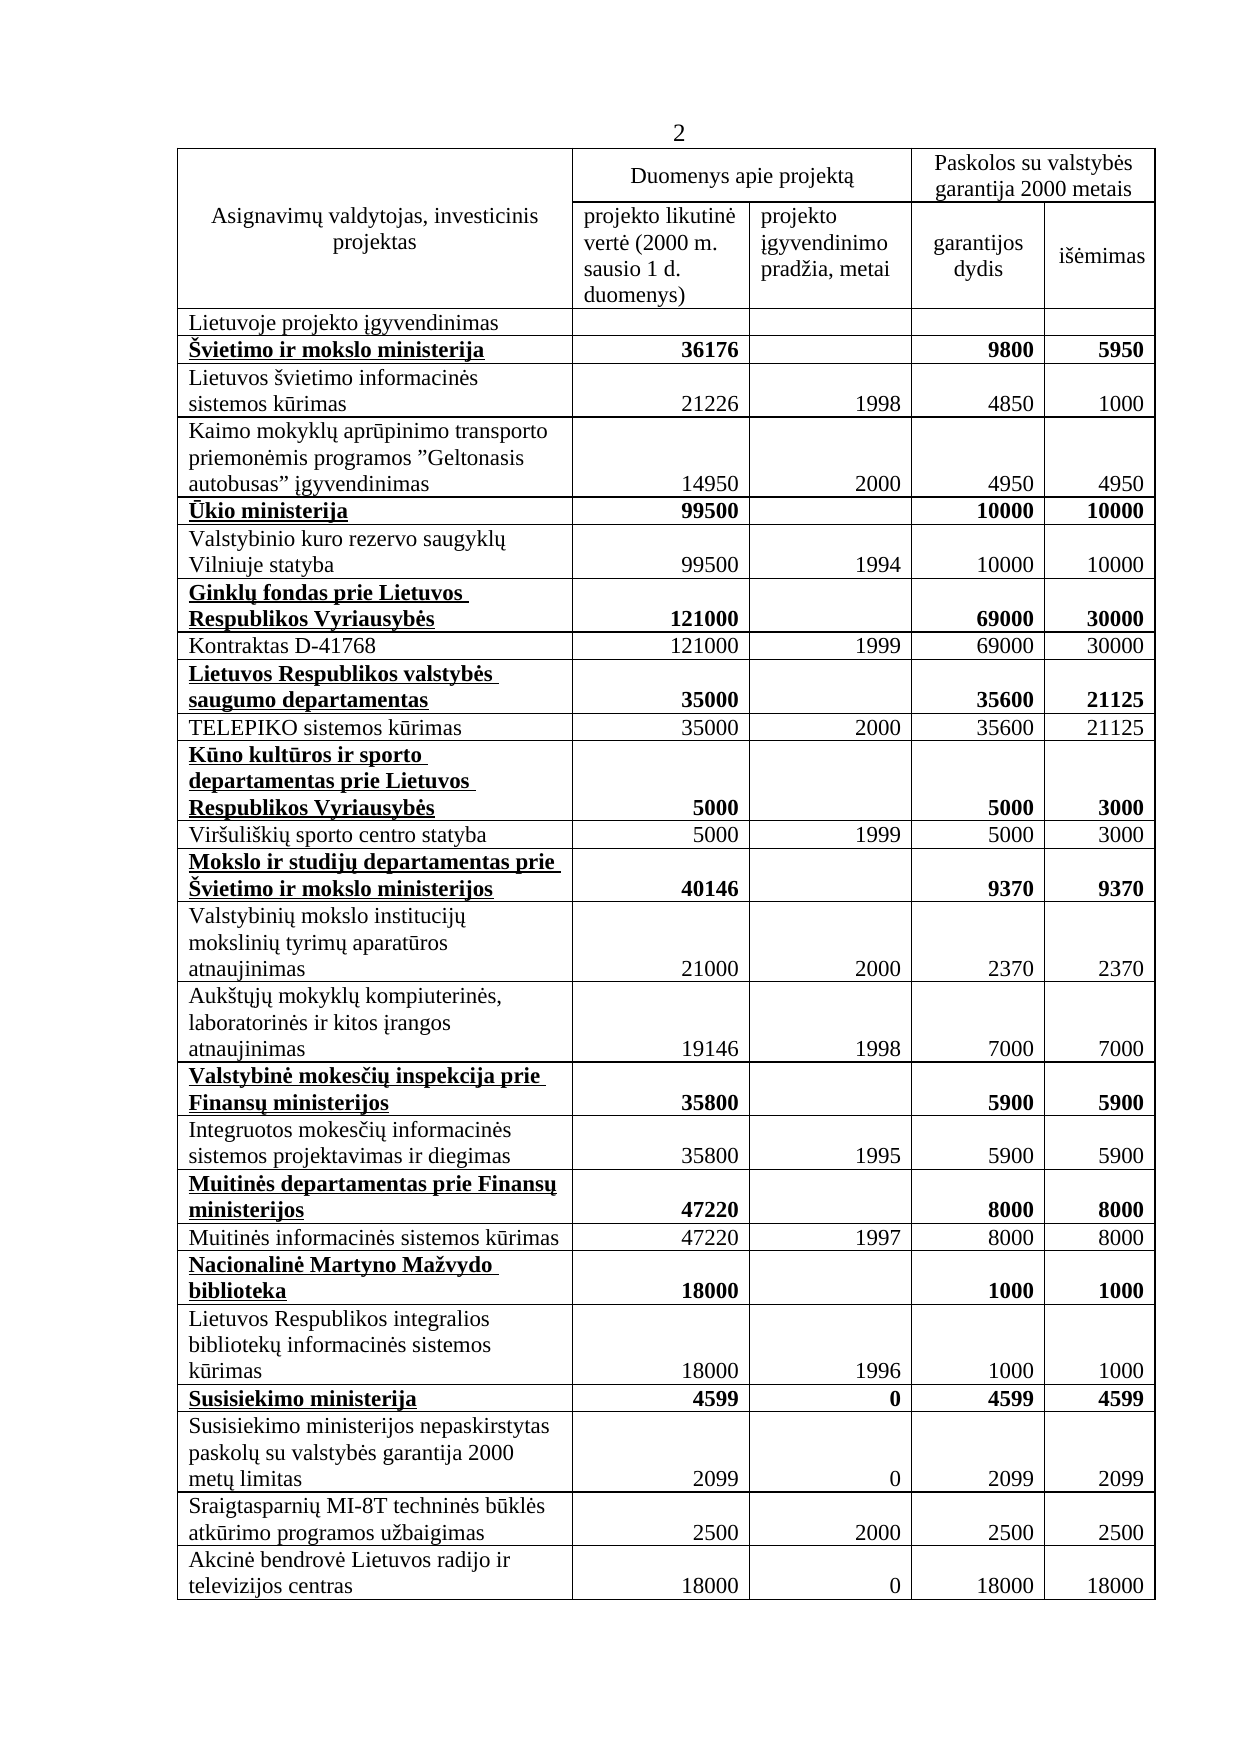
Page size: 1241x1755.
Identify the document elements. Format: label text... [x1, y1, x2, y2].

table_cell Kūno kultūros ir sporto departamentas prie Lietuvos Respublikos Vyriausybės [178, 741, 572, 820]
table_cell 2099 [573, 1412, 749, 1491]
table_cell 1997 [750, 1224, 911, 1250]
table_cell 47220 [573, 1224, 749, 1250]
table_cell 9800 [912, 336, 1044, 363]
table_cell 30000 [1045, 579, 1154, 631]
table_cell projekto įgyvendinimo pradžia, metai [750, 203, 911, 308]
table_cell 1000 [912, 1305, 1044, 1384]
table_cell Ūkio ministerija [178, 498, 572, 524]
table_cell 5900 [1045, 1063, 1154, 1115]
table_cell 35600 [912, 714, 1044, 740]
table_cell Kaimo mokyklų aprūpinimo transporto priemonėmis programos ”Geltonasis autobusas” įgyvendinimas [178, 418, 572, 496]
table_cell [1045, 309, 1154, 335]
table_cell Akcinė bendrovė Lietuvos radijo ir televizijos centras [178, 1546, 572, 1599]
table_cell 1000 [1045, 1251, 1154, 1304]
table_cell 1996 [750, 1305, 911, 1384]
table_cell 5950 [1045, 336, 1154, 363]
table_cell 2500 [573, 1493, 749, 1545]
table_cell Muitinės informacinės sistemos kūrimas [178, 1224, 572, 1250]
table_cell 19146 [573, 982, 749, 1061]
table_cell 1999 [750, 821, 911, 847]
table_cell 21000 [573, 902, 749, 981]
table_cell 1999 [750, 633, 911, 659]
table_cell 7000 [912, 982, 1044, 1061]
table_cell 5900 [912, 1063, 1044, 1115]
table_cell [750, 498, 911, 524]
table_cell Lietuvos Respublikos integralios bibliotekų informacinės sistemos kūrimas [178, 1305, 572, 1384]
table_cell 10000 [912, 498, 1044, 524]
table_cell Švietimo ir mokslo ministerija [178, 336, 572, 363]
table_cell 8000 [1045, 1224, 1154, 1250]
table_cell 5000 [912, 741, 1044, 820]
table_cell [750, 1063, 911, 1115]
table_cell 36176 [573, 336, 749, 363]
table_cell 2000 [750, 902, 911, 981]
table_cell 14950 [573, 418, 749, 496]
table_cell 1000 [1045, 1305, 1154, 1384]
table_cell [750, 849, 911, 901]
table_cell 1995 [750, 1116, 911, 1169]
table_cell 1994 [750, 525, 911, 578]
table_cell 30000 [1045, 633, 1154, 659]
table_cell 8000 [1045, 1170, 1154, 1223]
table_cell 2000 [750, 418, 911, 496]
table_cell 35000 [573, 714, 749, 740]
table_cell Lietuvoje projekto įgyvendinimas [178, 309, 572, 335]
table_cell išėmimas [1045, 203, 1154, 308]
table_cell Susisiekimo ministerijos nepaskirstytas paskolų su valstybės garantija 2000 metų limitas [178, 1412, 572, 1491]
table_cell 9370 [912, 849, 1044, 901]
table_cell 2500 [1045, 1493, 1154, 1545]
table_cell Sraigtasparnių MI-8T techninės būklės atkūrimo programos užbaigimas [178, 1493, 572, 1545]
table_cell 7000 [1045, 982, 1154, 1061]
table_cell 21125 [1045, 660, 1154, 712]
table_cell 18000 [1045, 1546, 1154, 1599]
table_cell 18000 [573, 1305, 749, 1384]
table_cell 2099 [1045, 1412, 1154, 1491]
table_cell Viršuliškių sporto centro statyba [178, 821, 572, 847]
table_cell garantijos dydis [912, 203, 1044, 308]
table_cell 2099 [912, 1412, 1044, 1491]
table_cell 99500 [573, 525, 749, 578]
table_cell 0 [750, 1546, 911, 1599]
table_cell 21125 [1045, 714, 1154, 740]
table_cell 5000 [912, 821, 1044, 847]
table_cell Valstybinė mokesčių inspekcija prie Finansų ministerijos [178, 1063, 572, 1115]
table_cell 8000 [912, 1170, 1044, 1223]
table_cell 3000 [1045, 741, 1154, 820]
table_cell 35800 [573, 1116, 749, 1169]
table_header Duomenys apie projektą [573, 149, 911, 201]
table_cell 5000 [573, 741, 749, 820]
table_cell 10000 [912, 525, 1044, 578]
table_cell 4599 [912, 1385, 1044, 1411]
table_cell 2370 [912, 902, 1044, 981]
table_cell 2000 [750, 714, 911, 740]
table_cell 69000 [912, 579, 1044, 631]
table_cell 69000 [912, 633, 1044, 659]
table_cell projekto likutinė vertė (2000 m. sausio 1 d. duomenys) [573, 203, 749, 308]
table_cell Lietuvos švietimo informacinės sistemos kūrimas [178, 364, 572, 416]
table_cell 2500 [912, 1493, 1044, 1545]
table_cell 18000 [573, 1251, 749, 1304]
table_cell Mokslo ir studijų departamentas prie Švietimo ir mokslo ministerijos [178, 849, 572, 901]
table_cell TELEPIKO sistemos kūrimas [178, 714, 572, 740]
table_cell Ginklų fondas prie Lietuvos Respublikos Vyriausybės [178, 579, 572, 631]
table_cell 2000 [750, 1493, 911, 1545]
table_cell 35000 [573, 660, 749, 712]
table_cell 121000 [573, 579, 749, 631]
table_cell 4599 [1045, 1385, 1154, 1411]
table_cell 5900 [1045, 1116, 1154, 1169]
table_cell Nacionalinė Martyno Mažvydo biblioteka [178, 1251, 572, 1304]
table_cell 18000 [912, 1546, 1044, 1599]
table_cell 47220 [573, 1170, 749, 1223]
table_cell [750, 1170, 911, 1223]
table_cell 3000 [1045, 821, 1154, 847]
table_cell [750, 579, 911, 631]
table_cell 40146 [573, 849, 749, 901]
table_cell 99500 [573, 498, 749, 524]
table_cell Susisiekimo ministerija [178, 1385, 572, 1411]
table_header Asignavimų valdytojas, investicinis projektas [178, 149, 572, 308]
table_cell Integruotos mokesčių informacinės sistemos projektavimas ir diegimas [178, 1116, 572, 1169]
table_header Paskolos su valstybės garantija 2000 metais [912, 149, 1154, 201]
table_cell 0 [750, 1412, 911, 1491]
table_cell Kontraktas D-41768 [178, 633, 572, 659]
table_cell 5900 [912, 1116, 1044, 1169]
table_cell 18000 [573, 1546, 749, 1599]
table_cell [912, 309, 1044, 335]
table_cell 4950 [912, 418, 1044, 496]
table_cell 121000 [573, 633, 749, 659]
table_cell [750, 1251, 911, 1304]
table_cell Muitinės departamentas prie Finansų ministerijos [178, 1170, 572, 1223]
table_cell 4950 [1045, 418, 1154, 496]
table_cell [750, 309, 911, 335]
table_cell 4599 [573, 1385, 749, 1411]
table_cell [750, 741, 911, 820]
table_cell 10000 [1045, 498, 1154, 524]
table_cell Lietuvos Respublikos valstybės saugumo departamentas [178, 660, 572, 712]
table_cell 10000 [1045, 525, 1154, 578]
table_cell Valstybinio kuro rezervo saugyklų Vilniuje statyba [178, 525, 572, 578]
table_cell [750, 660, 911, 712]
table_cell 2370 [1045, 902, 1154, 981]
table_cell 0 [750, 1385, 911, 1411]
table_cell 35800 [573, 1063, 749, 1115]
table_cell 4850 [912, 364, 1044, 416]
table_cell 1000 [1045, 364, 1154, 416]
table_cell Valstybinių mokslo institucijų mokslinių tyrimų aparatūros atnaujinimas [178, 902, 572, 981]
table_cell 1998 [750, 364, 911, 416]
table_cell 1000 [912, 1251, 1044, 1304]
table_cell 35600 [912, 660, 1044, 712]
table_cell 8000 [912, 1224, 1044, 1250]
table_cell 1998 [750, 982, 911, 1061]
table_cell [573, 309, 749, 335]
table_cell 9370 [1045, 849, 1154, 901]
table_cell 21226 [573, 364, 749, 416]
table_cell 5000 [573, 821, 749, 847]
table_cell Aukštųjų mokyklų kompiuterinės, laboratorinės ir kitos įrangos atnaujinimas [178, 982, 572, 1061]
table_cell [750, 336, 911, 363]
